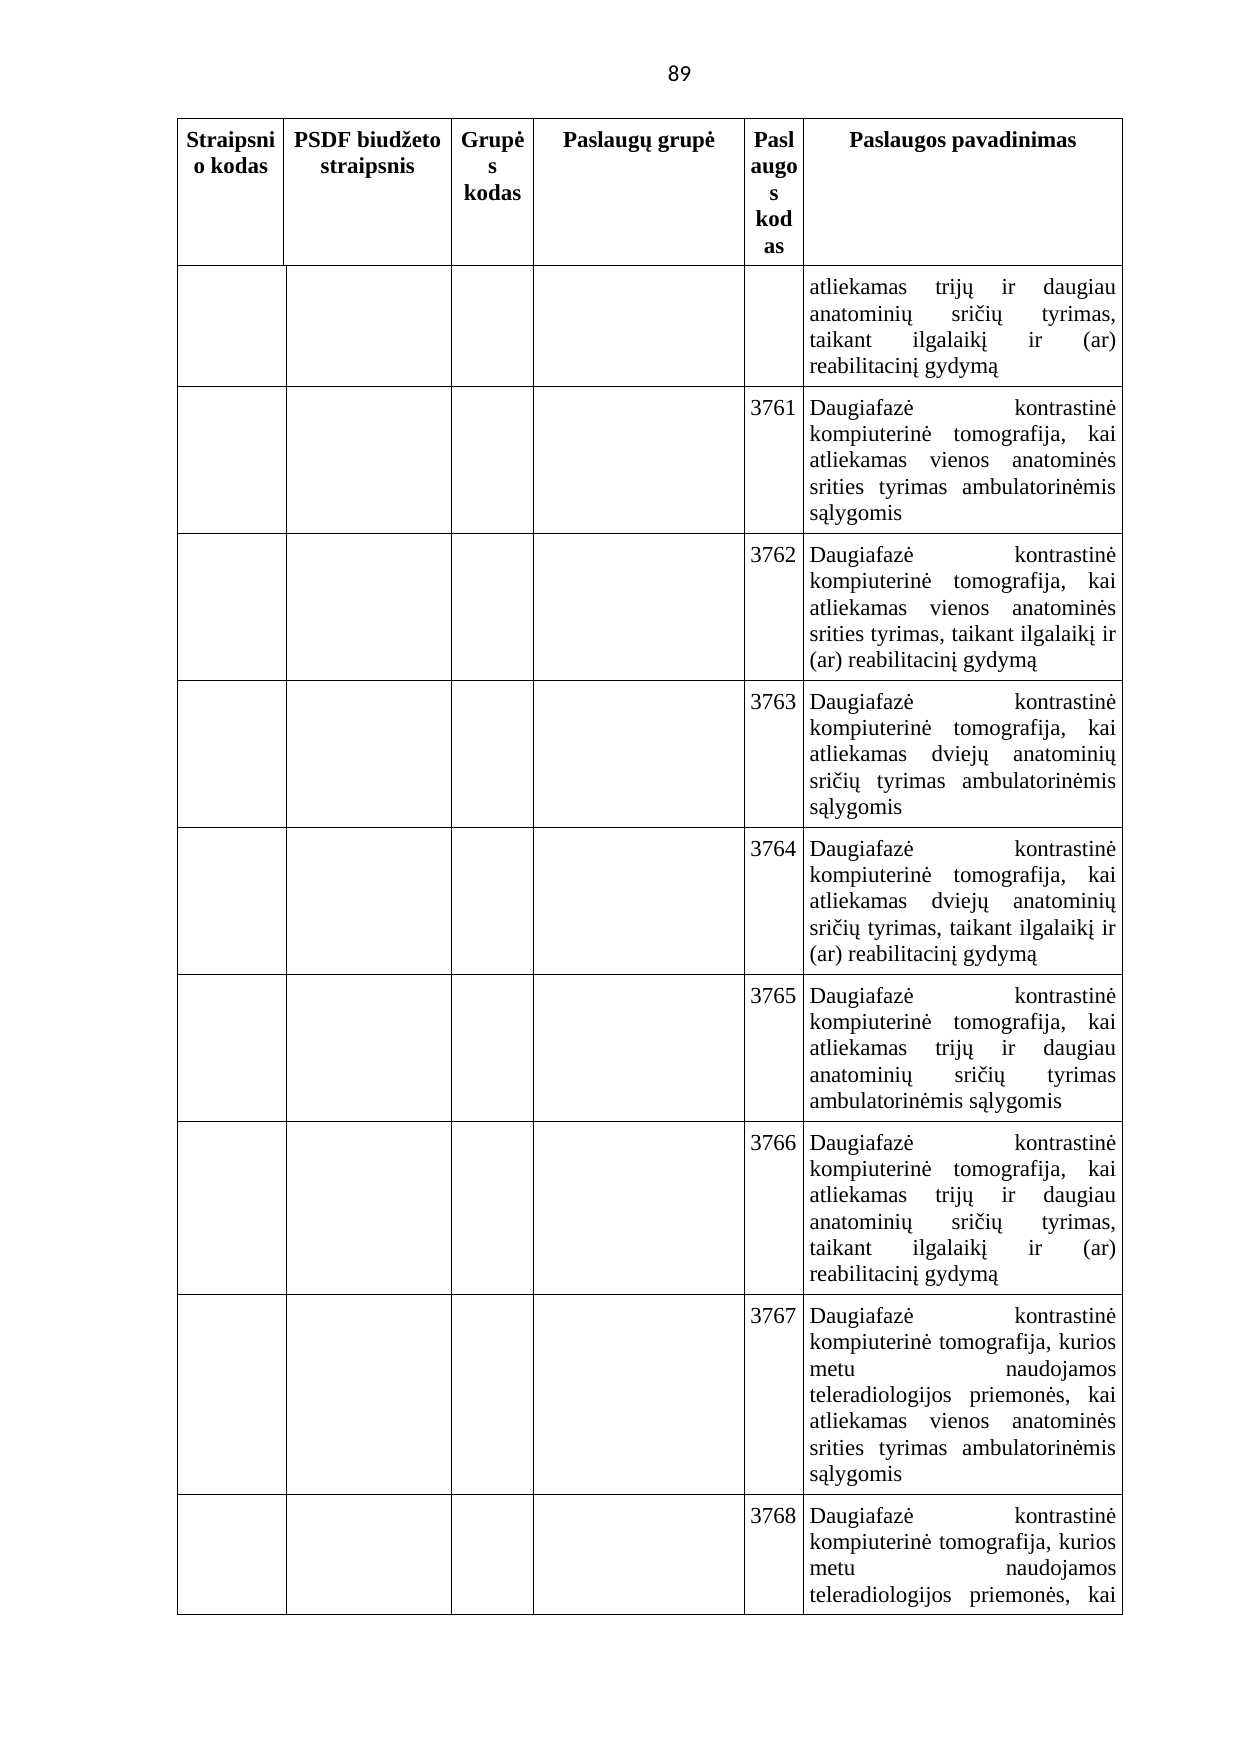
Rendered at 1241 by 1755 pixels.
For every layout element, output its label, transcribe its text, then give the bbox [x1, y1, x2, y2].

table_cell [534, 266, 744, 386]
table_cell [452, 828, 533, 974]
table_cell 3768 [745, 1495, 803, 1614]
table_cell Daugiafazė kontrastinė kompiuterinė tomografija, kai atliekamas dviejų anatominių sričių tyrimas, taikant ilgalaikį ir (ar) reabilitacinį gydymą [804, 828, 1122, 974]
table_cell [287, 828, 451, 974]
table_cell [452, 266, 533, 386]
table_cell [534, 975, 744, 1121]
table_header Paslaugos kodas [745, 119, 803, 265]
table_cell [452, 534, 533, 680]
table_cell Daugiafazė kontrastinė kompiuterinė tomografija, kai atliekamas vienos anatominės srities tyrimas, taikant ilgalaikį ir (ar) reabilitacinį gydymą [804, 534, 1122, 680]
table_cell [287, 534, 451, 680]
table_cell [178, 1122, 286, 1294]
table_cell [452, 681, 533, 827]
table_cell [178, 1295, 286, 1494]
table_cell [287, 681, 451, 827]
table_cell [287, 975, 451, 1121]
table_cell [452, 387, 533, 533]
table_cell [452, 1122, 533, 1294]
table_cell [287, 266, 451, 386]
table_cell 3763 [745, 681, 803, 827]
table_cell Daugiafazė kontrastinė kompiuterinė tomografija, kai atliekamas vienos anatominės srities tyrimas ambulatorinėmis sąlygomis [804, 387, 1122, 533]
table_cell [287, 1495, 451, 1614]
table_cell [287, 1122, 451, 1294]
table_cell [178, 975, 286, 1121]
table_cell [178, 387, 286, 533]
table_cell 3761 [745, 387, 803, 533]
table_cell [178, 266, 286, 386]
table_cell [534, 681, 744, 827]
table_cell [287, 1295, 451, 1494]
table_cell 3762 [745, 534, 803, 680]
table_cell [534, 1495, 744, 1614]
table_cell [534, 534, 744, 680]
table_cell [452, 1295, 533, 1494]
table_cell [534, 387, 744, 533]
table_cell [452, 975, 533, 1121]
table_header PSDF biudžeto straipsnis [284, 119, 451, 265]
table_cell 3767 [745, 1295, 803, 1494]
table_cell Daugiafazė kontrastinė kompiuterinė tomografija, kurios metu naudojamos teleradiologijos priemonės, kai [804, 1495, 1122, 1614]
table_cell Daugiafazė kontrastinė kompiuterinė tomografija, kai atliekamas trijų ir daugiau anatominių sričių tyrimas ambulatorinėmis sąlygomis [804, 975, 1122, 1121]
table_cell 3766 [745, 1122, 803, 1294]
table_cell 3765 [745, 975, 803, 1121]
table_header Paslaugos pavadinimas [804, 119, 1122, 265]
table_cell [534, 1122, 744, 1294]
table_header Grupės kodas [452, 119, 533, 265]
table_cell [178, 534, 286, 680]
table_header Paslaugų grupė [534, 119, 744, 265]
table_cell Daugiafazė kontrastinė kompiuterinė tomografija, kai atliekamas dviejų anatominių sričių tyrimas ambulatorinėmis sąlygomis [804, 681, 1122, 827]
table_cell [287, 387, 451, 533]
table_cell [178, 828, 286, 974]
table_cell [178, 681, 286, 827]
table_cell atliekamas trijų ir daugiau anatominių sričių tyrimas, taikant ilgalaikį ir (ar) reabilitacinį gydymą [804, 266, 1122, 386]
table_cell 3764 [745, 828, 803, 974]
table_cell [745, 266, 803, 386]
table_header Straipsnio kodas [178, 119, 283, 265]
table_cell Daugiafazė kontrastinė kompiuterinė tomografija, kurios metu naudojamos teleradiologijos priemonės, kai atliekamas vienos anatominės srities tyrimas ambulatorinėmis sąlygomis [804, 1295, 1122, 1494]
table_cell [534, 1295, 744, 1494]
table_cell [452, 1495, 533, 1614]
table_cell Daugiafazė kontrastinė kompiuterinė tomografija, kai atliekamas trijų ir daugiau anatominių sričių tyrimas, taikant ilgalaikį ir (ar) reabilitacinį gydymą [804, 1122, 1122, 1294]
table_cell [178, 1495, 286, 1614]
table_cell [534, 828, 744, 974]
